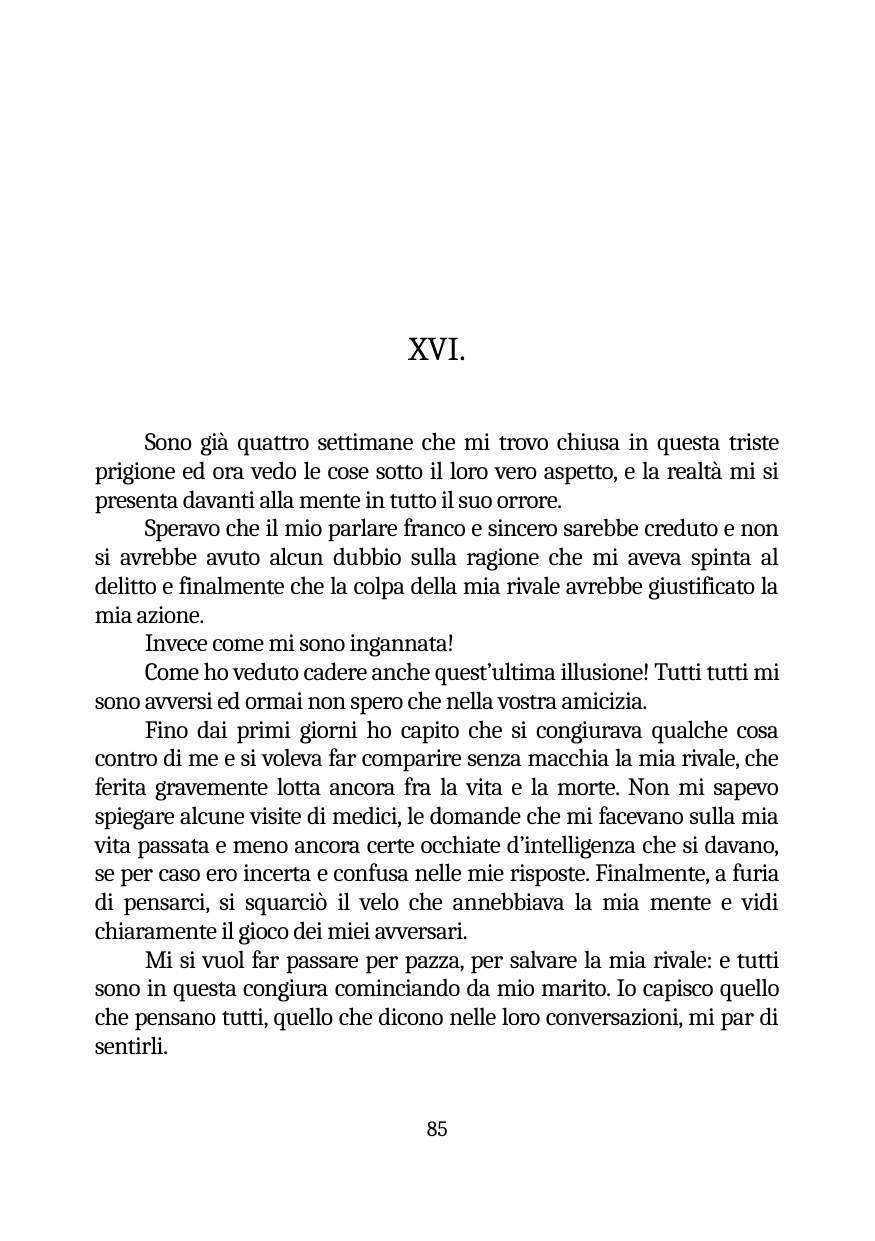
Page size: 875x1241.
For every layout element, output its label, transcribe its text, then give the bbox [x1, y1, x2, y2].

text Come ho veduto cadere anche quest’ultima illusione! Tutti tutti mi sono avversi ed ormai non spero che nella vostra amicizia. [94, 658, 779, 716]
text Speravo che il mio parlare franco e sincero sarebbe creduto e non si avrebbe avuto alcun dubbio sulla ragione che mi aveva spinta al delitto e finalmente che la colpa della mia rivale avrebbe giustificato la mia azione. [94, 514, 779, 629]
text Mi si vuol far passare per pazza, per salvare la mia rivale: e tutti sono in questa congiura cominciando da mio marito. Io capisco quello che pensano tutti, quello che dicono nelle loro conversazioni, mi par di sentirli. [94, 946, 779, 1061]
subtitle XVI. [94, 331, 779, 369]
text Fino dai primi giorni ho capito che si congiurava qualche cosa contro di me e si voleva far comparire senza macchia la mia rivale, che ferita gravemente lotta ancora fra la vita e la morte. Non mi sapevo spiegare alcune visite di medici, le domande che mi facevano sulla mia vita passata e meno ancora certe occhiate d’intelligenza che si davano, se per caso ero incerta e confusa nelle mie risposte. Finalmente, a furia di pensarci, si squarciò il velo che annebbiava la mia mente e vidi chiaramente il gioco dei miei avversari. [94, 716, 779, 946]
text Invece come mi sono ingannata! [94, 629, 779, 658]
text Sono già quattro settimane che mi trovo chiusa in questa triste prigione ed ora vedo le cose sotto il loro vero aspetto, e la realtà mi si presenta davanti alla mente in tutto il suo orrore. [94, 428, 779, 514]
